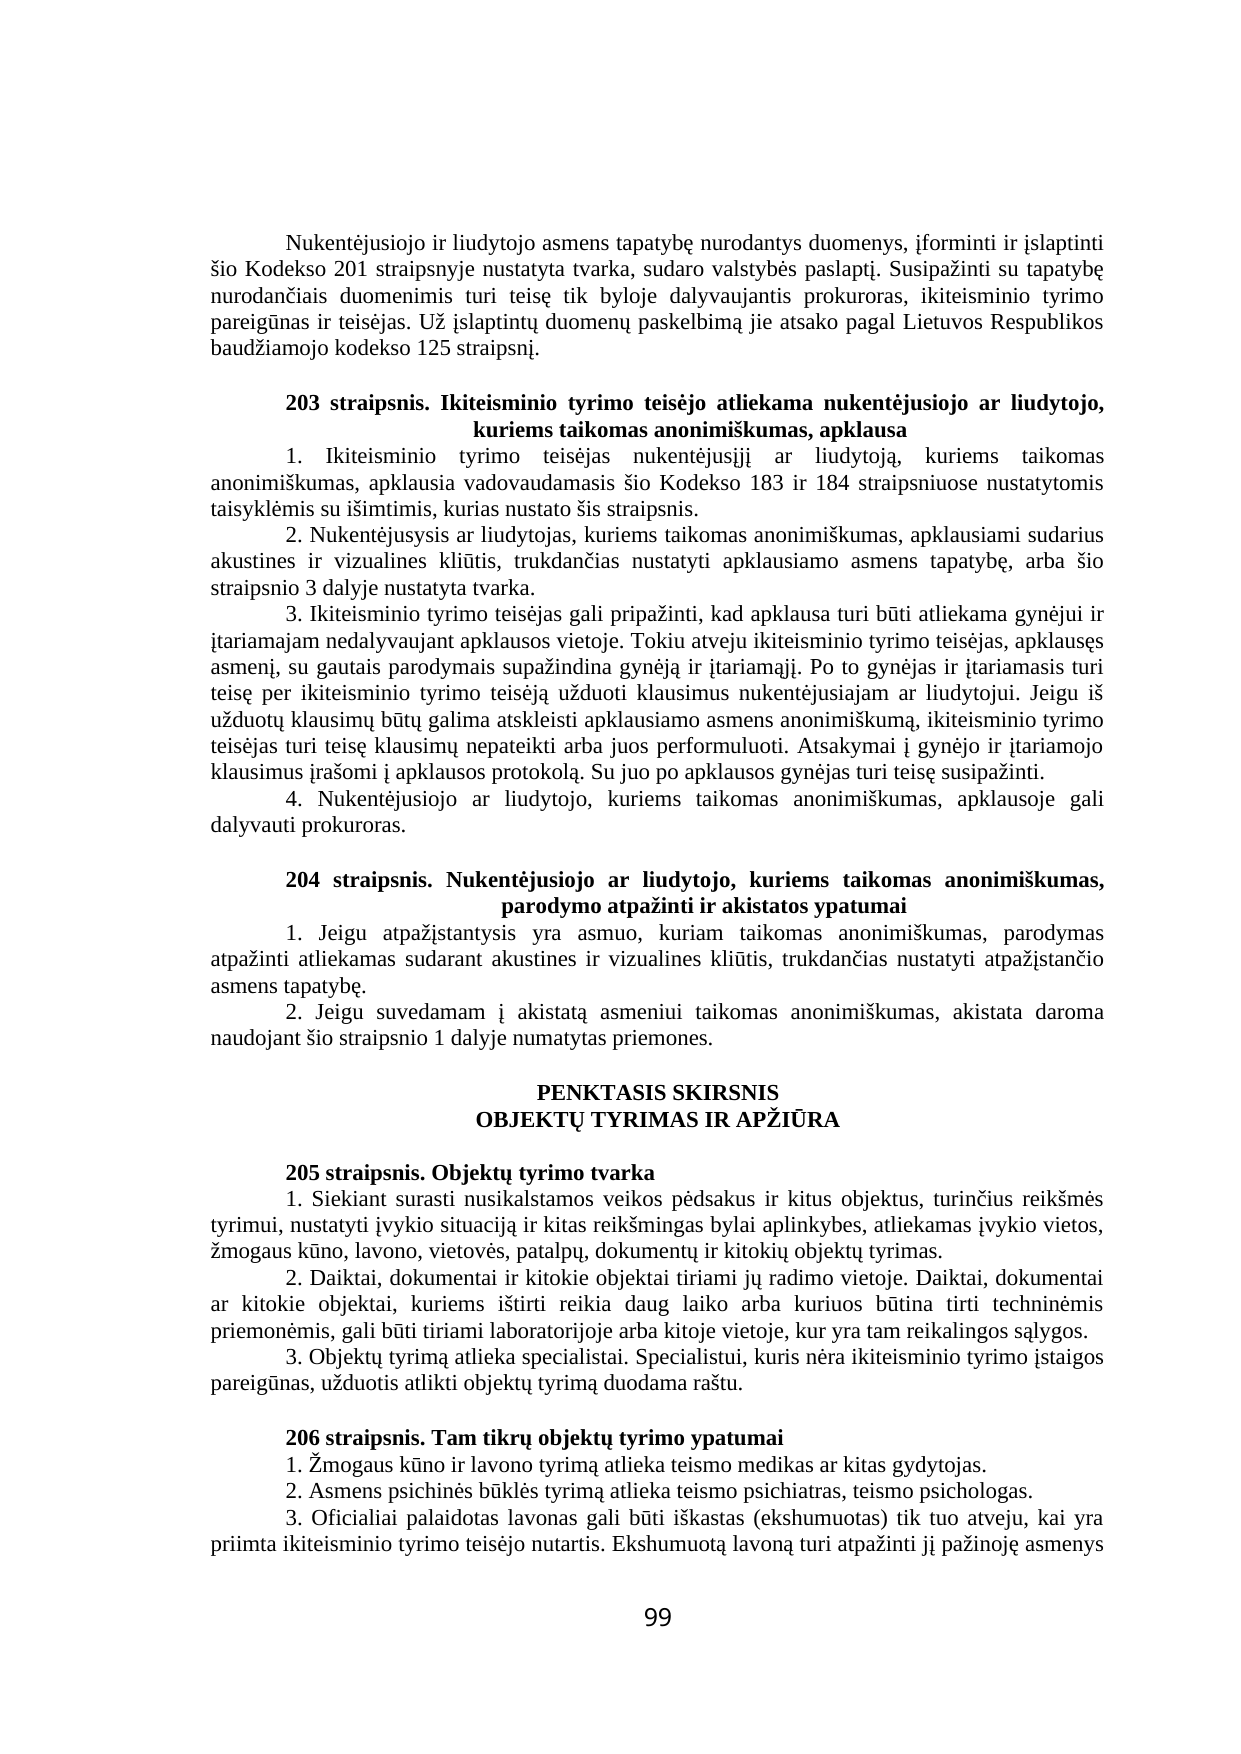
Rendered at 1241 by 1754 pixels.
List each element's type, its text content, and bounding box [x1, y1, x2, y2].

text 1. Žmogaus kūno ir lavono tyrimą atlieka teismo medikas ar kitas gydytojas. [210, 1451, 1105, 1477]
text 204 straipsnis. Nukentėjusiojo ar liudytojo, kuriems taikomas anonimiškumas, parodymo atpažinti ir akistatos ypatumai [285, 866, 1105, 919]
text Objektų tyrimas IR APŽIŪRA [210, 1106, 1105, 1132]
text 3. Oficialiai palaidotas lavonas gali būti iškastas (ekshumuotas) tik tuo atveju, kai yra priimta ikiteisminio tyrimo teisėjo nutartis. Ekshumuotą lavoną turi atpažinti jį pažinoję asmenys [210, 1503, 1105, 1556]
text Nukentėjusiojo ir liudytojo asmens tapatybę nurodantys duomenys, įforminti ir įslaptinti šio Kodekso 201 straipsnyje nustatyta tvarka, sudaro valstybės paslaptį. Susipažinti su tapatybę nurodančiais duomenimis turi teisę tik byloje dalyvaujantis prokuroras, ikiteisminio tyrimo pareigūnas ir teisėjas. Už įslaptintų duomenų paskelbimą jie atsako pagal Lietuvos Respublikos baudžiamojo kodekso 125 straipsnį. [210, 229, 1105, 361]
text 205 straipsnis. Objektų tyrimo tvarka [210, 1158, 1105, 1185]
text 206 straipsnis. Tam tikrų objektų tyrimo ypatumai [210, 1424, 1105, 1451]
text 2. Nukentėjusysis ar liudytojas, kuriems taikomas anonimiškumas, apklausiami sudarius akustines ir vizualines kliūtis, trukdančias nustatyti apklausiamo asmens tapatybę, arba šio straipsnio 3 dalyje nustatyta tvarka. [210, 521, 1105, 600]
text 3. Ikiteisminio tyrimo teisėjas gali pripažinti, kad apklausa turi būti atliekama gynėjui ir įtariamajam nedalyvaujant apklausos vietoje. Tokiu atveju ikiteisminio tyrimo teisėjas, apklausęs asmenį, su gautais parodymais supažindina gynėją ir įtariamąjį. Po to gynėjas ir įtariamasis turi teisę per ikiteisminio tyrimo teisėją užduoti klausimus nukentėjusiajam ar liudytojui. Jeigu iš užduotų klausimų būtų galima atskleisti apklausiamo asmens anonimiškumą, ikiteisminio tyrimo teisėjas turi teisę klausimų nepateikti arba juos performuluoti. Atsakymai į gynėjo ir įtariamojo klausimus įrašomi į apklausos protokolą. Su juo po apklausos gynėjas turi teisę susipažinti. [210, 600, 1105, 785]
text 3. Objektų tyrimą atlieka specialistai. Specialistui, kuris nėra ikiteisminio tyrimo įstaigos pareigūnas, užduotis atlikti objektų tyrimą duodama raštu. [210, 1343, 1105, 1396]
text 2. Daiktai, dokumentai ir kitokie objektai tiriami jų radimo vietoje. Daiktai, dokumentai ar kitokie objektai, kuriems ištirti reikia daug laiko arba kuriuos būtina tirti techninėmis priemonėmis, gali būti tiriami laboratorijoje arba kitoje vietoje, kur yra tam reikalingos sąlygos. [210, 1264, 1105, 1343]
text 2. Asmens psichinės būklės tyrimą atlieka teismo psichiatras, teismo psichologas. [210, 1477, 1105, 1503]
text PENKTASIS SKIRSNIS [210, 1079, 1105, 1106]
text 1. Jeigu atpažįstantysis yra asmuo, kuriam taikomas anonimiškumas, parodymas atpažinti atliekamas sudarant akustines ir vizualines kliūtis, trukdančias nustatyti atpažįstančio asmens tapatybę. [210, 919, 1105, 998]
text 203 straipsnis. Ikiteisminio tyrimo teisėjo atliekama nukentėjusiojo ar liudytojo, kuriems taikomas anonimiškumas, apklausa [285, 389, 1105, 442]
text 1. Siekiant surasti nusikalstamos veikos pėdsakus ir kitus objektus, turinčius reikšmės tyrimui, nustatyti įvykio situaciją ir kitas reikšmingas bylai aplinkybes, atliekamas įvykio vietos, žmogaus kūno, lavono, vietovės, patalpų, dokumentų ir kitokių objektų tyrimas. [210, 1185, 1105, 1264]
text 4. Nukentėjusiojo ar liudytojo, kuriems taikomas anonimiškumas, apklausoje gali dalyvauti prokuroras. [210, 785, 1105, 837]
text 1. Ikiteisminio tyrimo teisėjas nukentėjusįjį ar liudytoją, kuriems taikomas anonimiškumas, apklausia vadovaudamasis šio Kodekso 183 ir 184 straipsniuose nustatytomis taisyklėmis su išimtimis, kurias nustato šis straipsnis. [210, 442, 1105, 521]
text 2. Jeigu suvedamam į akistatą asmeniui taikomas anonimiškumas, akistata daroma naudojant šio straipsnio 1 dalyje numatytas priemones. [210, 998, 1105, 1051]
